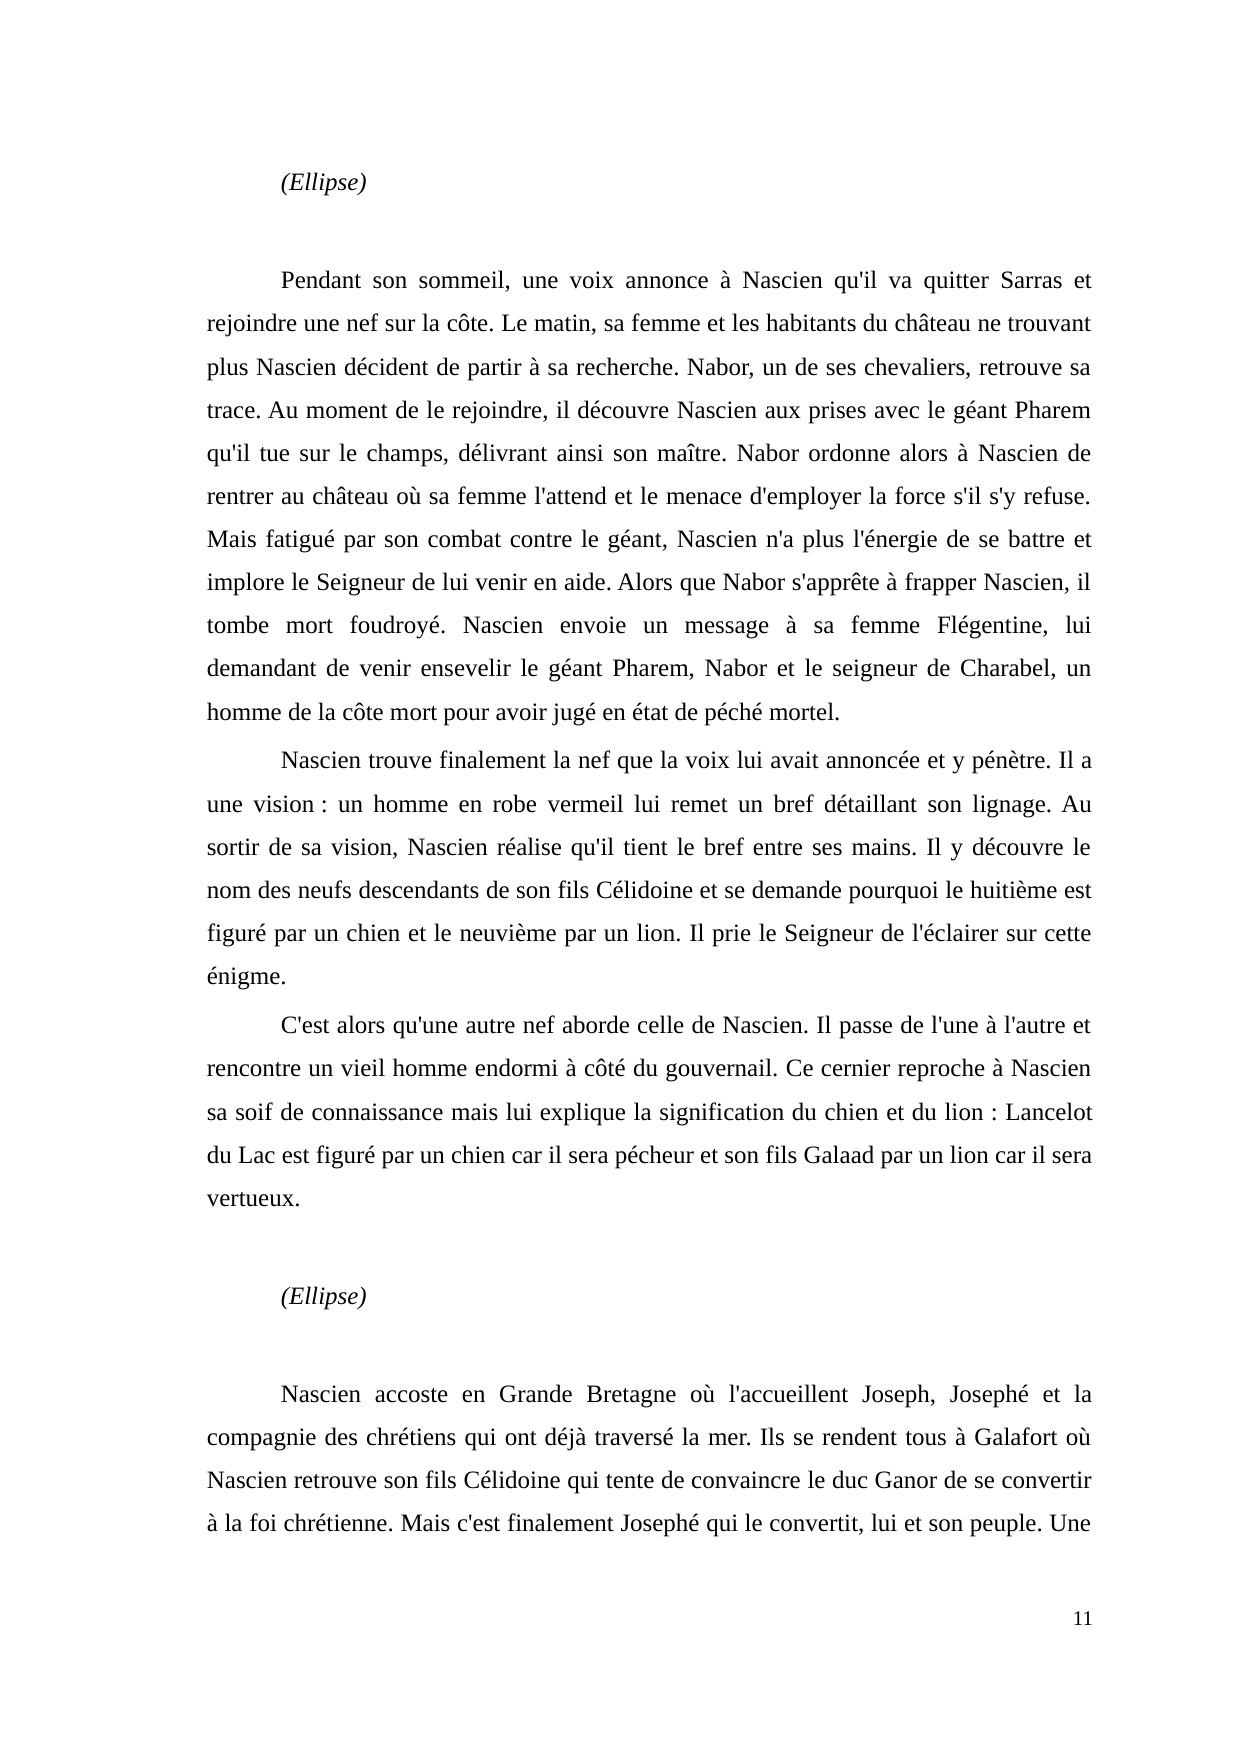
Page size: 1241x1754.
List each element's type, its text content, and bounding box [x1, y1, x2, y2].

text C'est alors qu'une autre nef aborde celle de Nascien. Il passe de l'une à l'autre et rencontre un vieil homme endormi à côté du gouvernail. Ce cernier reproche à Nascien sa soif de connaissance mais lui explique la signification du chien et du lion : Lancelot du Lac est figuré par un chien car il sera pécheur et son fils Galaad par un lion car il sera vertueux. [207, 1010, 1093, 1212]
text (Ellipse) [207, 1281, 1093, 1310]
text Pendant son sommeil, une voix annonce à Nascien qu'il va quitter Sarras et rejoindre une nef sur la côte. Le matin, sa femme et les habitants du château ne trouvant plus Nascien décident de partir à sa recherche. Nabor, un de ses chevaliers, retrouve sa trace. Au moment de le rejoindre, il découvre Nascien aux prises avec le géant Pharem qu'il tue sur le champs, délivrant ainsi son maître. Nabor ordonne alors à Nascien de rentrer au château où sa femme l'attend et le menace d'employer la force s'il s'y refuse. Mais fatigué par son combat contre le géant, Nascien n'a plus l'énergie de se battre et implore le Seigneur de lui venir en aide. Alors que Nabor s'apprête à frapper Nascien, il tombe mort foudroyé. Nascien envoie un message à sa femme Flégentine, lui demandant de venir ensevelir le géant Pharem, Nabor et le seigneur de Charabel, un homme de la côte mort pour avoir jugé en état de péché mortel. [207, 265, 1093, 725]
text Nascien accoste en Grande Bretagne où l'accueillent Joseph, Josephé et la compagnie des chrétiens qui ont déjà traversé la mer. Ils se rendent tous à Galafort où Nascien retrouve son fils Célidoine qui tente de convaincre le duc Ganor de se convertir à la foi chrétienne. Mais c'est finalement Josephé qui le convertit, lui et son peuple. Une [207, 1379, 1093, 1537]
text (Ellipse) [207, 167, 1093, 196]
text Nascien trouve finalement la nef que la voix lui avait annoncée et y pénètre. Il a une vision : un homme en robe vermeil lui remet un bref détaillant son lignage. Au sortir de sa vision, Nascien réalise qu'il tient le bref entre ses mains. Il y découvre le nom des neufs descendants de son fils Célidoine et se demande pourquoi le huitième est figuré par un chien et le neuvième par un lion. Il prie le Seigneur de l'éclairer sur cette énigme. [207, 746, 1093, 990]
